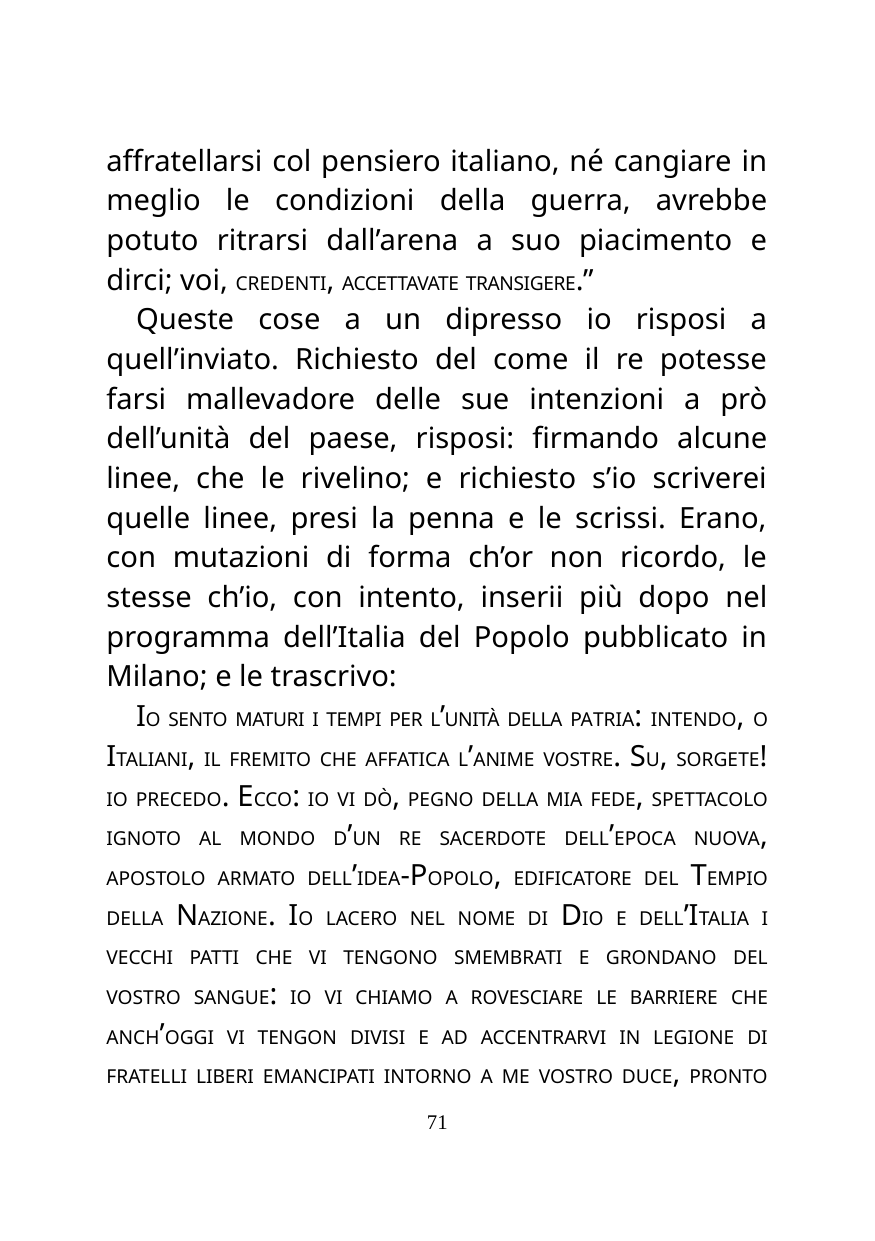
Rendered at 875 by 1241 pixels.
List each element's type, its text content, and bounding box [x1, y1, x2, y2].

text Io sento maturi i tempi per l’unità della patria: intendo, o Italiani, il fremito che affatica l’anime vostre. Su, sorgete! io precedo. Ecco: io vi dò, pegno della mia fede, spettacolo ignoto al mondo d’un re sacerdote dell’epoca nuova, apostolo armato dell’idea-Popolo, edificatore del Tempio della Nazione. Io lacero nel nome di Dio e dell’Italia i vecchi patti che vi tengono smembrati e grondano del vostro sangue: io vi chiamo a rovesciare le barriere che anch’oggi vi tengon divisi e ad accentrarvi in legione di fratelli liberi emancipati intorno a me vostro duce, pronto [106, 695, 768, 1092]
text affratellarsi col pensiero italiano, né cangiare in meglio le condizioni della guerra, avrebbe potuto ritrarsi dall’arena a suo piacimento e dirci; voi, credenti, accettavate transigere.” [106, 140, 768, 298]
text Queste cose a un dipresso io risposi a quell’inviato. Richiesto del come il re potesse farsi mallevadore delle sue intenzioni a prò dell’unità del paese, risposi: firmando alcune linee, che le rivelino; e richiesto s’io scriverei quelle linee, presi la penna e le scrissi. Erano, con mutazioni di forma ch’or non ricordo, le stesse ch’io, con intento, inserii più dopo nel programma dell’Italia del Popolo pubblicato in Milano; e le trascrivo: [106, 298, 768, 695]
